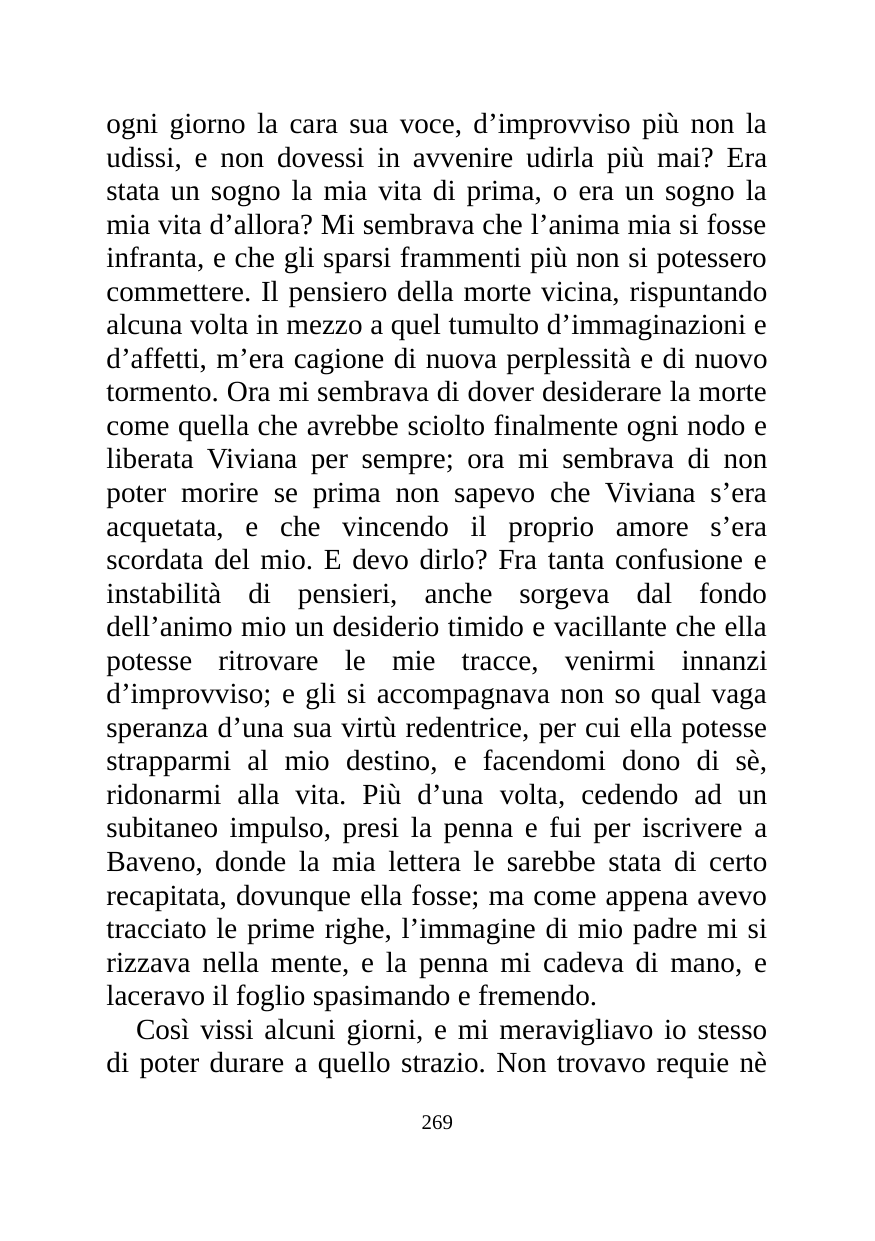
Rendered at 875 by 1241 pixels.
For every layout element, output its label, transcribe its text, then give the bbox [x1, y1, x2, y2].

text ogni giorno la cara sua voce, d’improvviso più non la udissi, e non dovessi in avvenire udirla più mai? Era stata un sogno la mia vita di prima, o era un sogno la mia vita d’allora? Mi sembrava che l’anima mia si fosse infranta, e che gli sparsi frammenti più non si potessero commettere. Il pensiero della morte vicina, rispuntando alcuna volta in mezzo a quel tumulto d’immaginazioni e d’affetti, m’era cagione di nuova perplessità e di nuovo tormento. Ora mi sembrava di dover desiderare la morte come quella che avrebbe sciolto finalmente ogni nodo e liberata Viviana per sempre; ora mi sembrava di non poter morire se prima non sapevo che Viviana s’era acquetata, e che vincendo il proprio amore s’era scordata del mio. E devo dirlo? Fra tanta confusione e instabilità di pensieri, anche sorgeva dal fondo dell’animo mio un desiderio timido e vacillante che ella potesse ritrovare le mie tracce, venirmi innanzi d’improvviso; e gli si accompagnava non so qual vaga speranza d’una sua virtù redentrice, per cui ella potesse strapparmi al mio destino, e facendomi dono di sè, ridonarmi alla vita. Più d’una volta, cedendo ad un subitaneo impulso, presi la penna e fui per iscrivere a Baveno, donde la mia lettera le sarebbe stata di certo recapitata, dovunque ella fosse; ma come appena avevo tracciato le prime righe, l’immagine di mio padre mi si rizzava nella mente, e la penna mi cadeva di mano, e laceravo il foglio spasimando e fremendo. [106, 106, 768, 1012]
text Così vissi alcuni giorni, e mi meravigliavo io stesso di poter durare a quello strazio. Non trovavo requie nè [106, 1012, 768, 1079]
